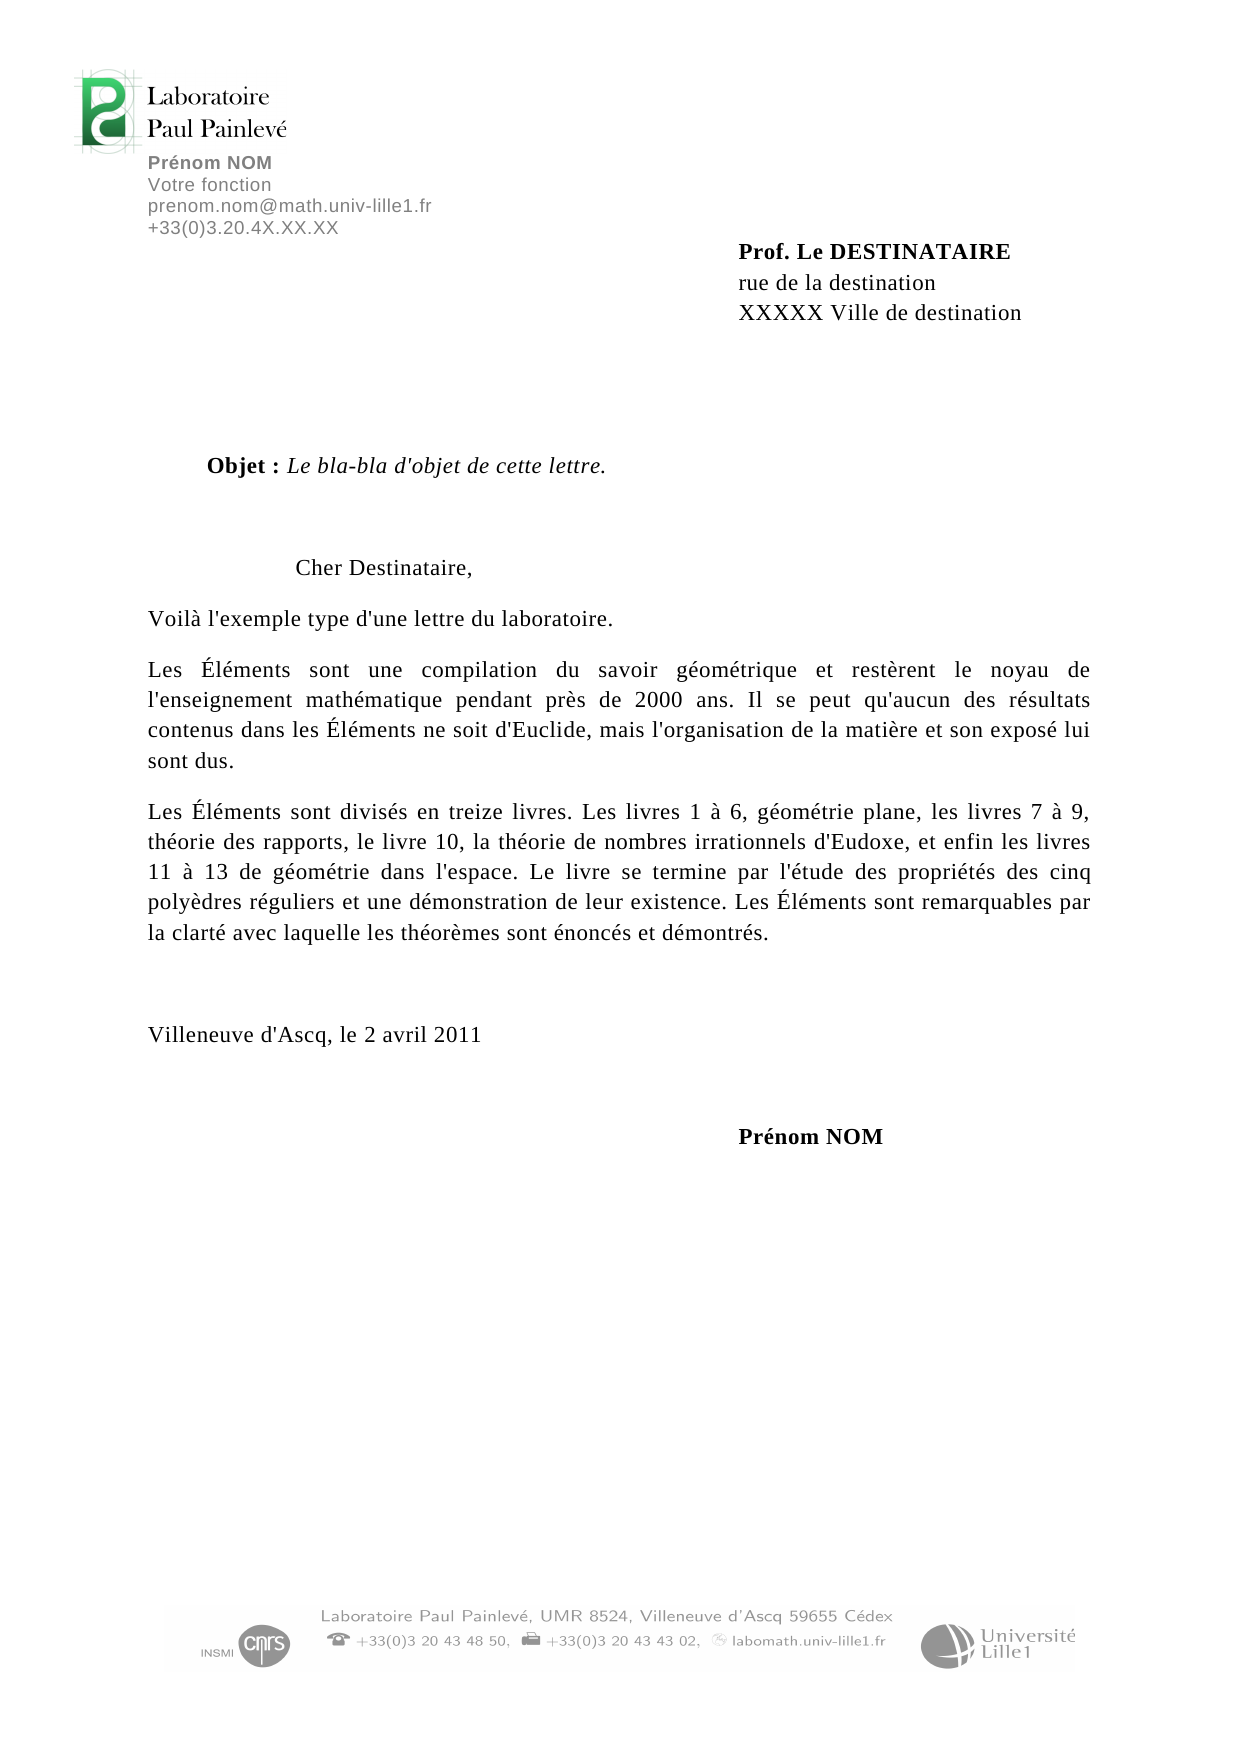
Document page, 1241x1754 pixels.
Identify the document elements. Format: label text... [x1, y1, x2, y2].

picture [74, 69, 287, 154]
text Cher Destinataire, [148, 554, 1093, 580]
text Voilà l'exemple type d'une lettre du laboratoire. [148, 605, 1093, 631]
text Les Éléments sont divisés en treize livres. Les livres 1 à 6, géométrie plane, les livres 7 à 9, théorie des rapports, le livre 10, la théorie de nombres irrationnels d'Eudoxe, et enfin les livres 11 à 13 de géométrie dans l'espace. Le livre se termine par l'étude des propriétés des cinq polyèdres réguliers et une démonstration de leur existence. Les Éléments sont remarquables par la clarté avec laquelle les théorèmes sont énoncés et démontrés. [148, 798, 1093, 945]
text Les Éléments sont une compilation du savoir géométrique et restèrent le noyau de l'enseignement mathématique pendant près de 2000 ans. Il se peut qu'aucun des résultats contenus dans les Éléments ne soit d'Euclide, mais l'organisation de la matière et son exposé lui sont dus. [148, 656, 1093, 773]
text Prénom NOM [738, 1123, 1093, 1149]
text Objet : Le bla-bla d'objet de cette lettre. [207, 452, 1093, 478]
text Prof. Le DESTINATAIRE rue de la destination XXXXX Ville de destination [738, 238, 1093, 325]
text Villeneuve d'Ascq, le 2 avril 2011 [148, 1021, 1093, 1047]
picture [164, 1605, 1075, 1672]
